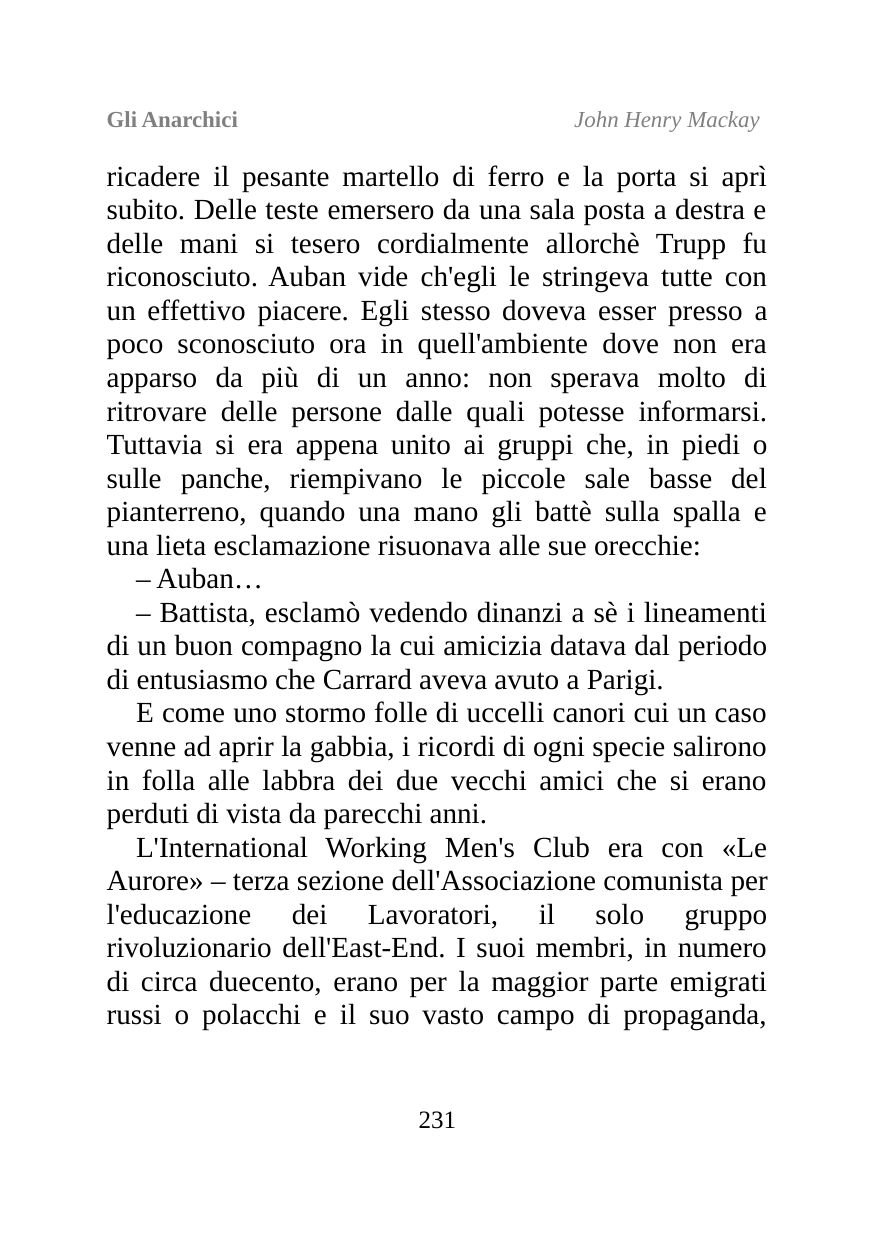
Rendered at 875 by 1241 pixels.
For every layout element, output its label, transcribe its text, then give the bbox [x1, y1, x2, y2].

text E come uno stormo folle di uccelli canori cui un caso venne ad aprir la gabbia, i ricordi di ogni specie salirono in folla alle labbra dei due vecchi amici che si erano perduti di vista da parecchi anni. [106, 696, 768, 830]
text ricadere il pesante martello di ferro e la porta si aprì subito. Delle teste emersero da una sala posta a destra e delle mani si tesero cordialmente allorchè Trupp fu riconosciuto. Auban vide ch'egli le stringeva tutte con un effettivo piacere. Egli stesso doveva esser presso a poco sconosciuto ora in quell'ambiente dove non era apparso da più di un anno: non sperava molto di ritrovare delle persone dalle quali potesse informarsi. Tuttavia si era appena unito ai gruppi che, in piedi o sulle panche, riempivano le piccole sale basse del pianterreno, quando una mano gli battè sulla spalla e una lieta esclamazione risuonava alle sue orecchie: [106, 159, 768, 561]
text L'International Working Men's Club era con «Le Aurore» – terza sezione dell'Associazione comunista per l'educazione dei Lavoratori, il solo gruppo rivoluzionario dell'East-End. I suoi membri, in numero di circa duecento, erano per la maggior parte emigrati russi o polacchi e il suo vasto campo di propaganda, [106, 830, 768, 1031]
text – Auban… [106, 561, 768, 595]
text – Battista, esclamò vedendo dinanzi a sè i lineamenti di un buon compagno la cui amicizia datava dal periodo di entusiasmo che Carrard aveva avuto a Parigi. [106, 595, 768, 696]
